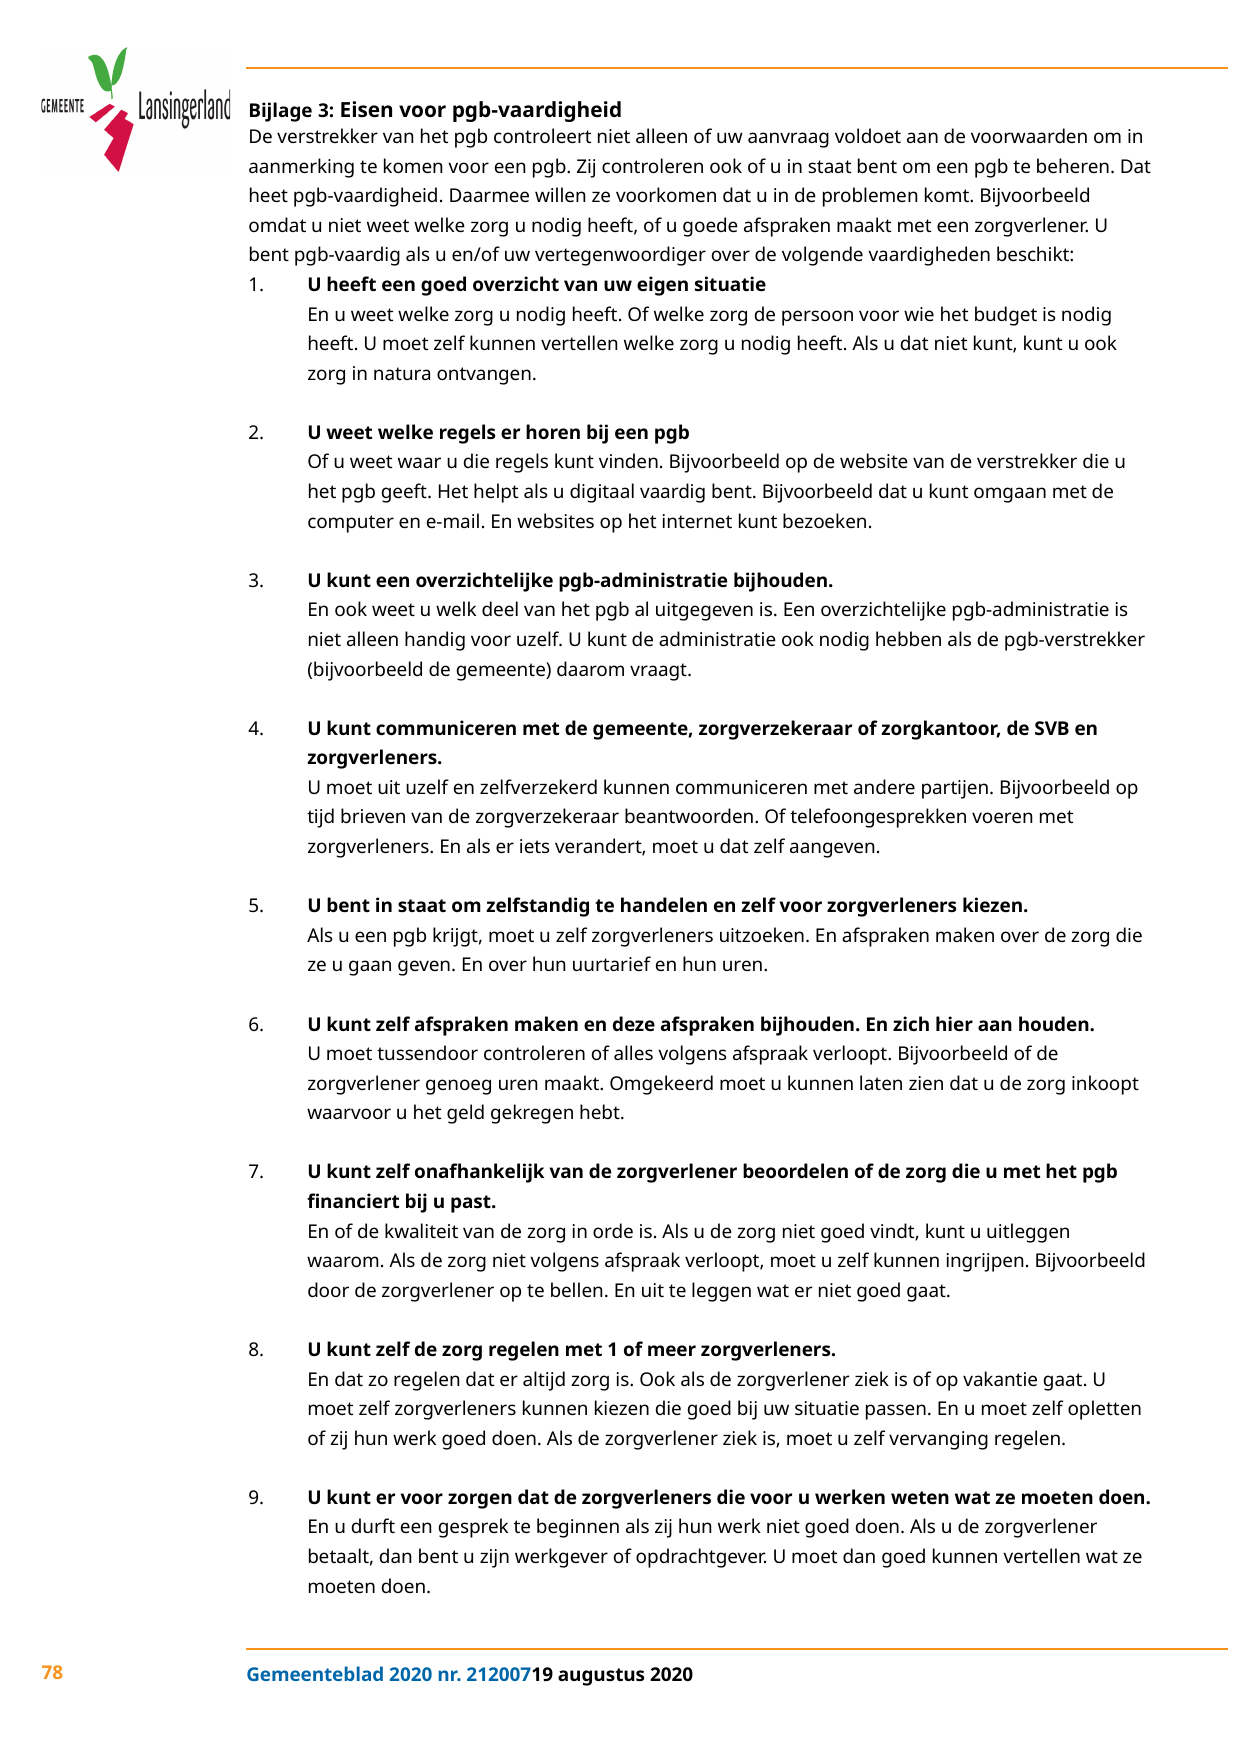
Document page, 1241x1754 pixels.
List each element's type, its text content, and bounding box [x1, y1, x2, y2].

list En of de kwaliteit van de zorg in orde is. Als u de zorg niet goed vindt, kunt u uitleggen waarom. Als de zorg niet volgens afspraak verloopt, moet u zelf kunnen ingrijpen. Bijvoorbeeld door de zorgverlener op te bellen. En uit te leggen wat er niet goed gaat. [248, 1218, 1152, 1303]
list U kunt een overzichtelijke pgb-administratie bijhouden. [248, 567, 1152, 593]
list U kunt zelf afspraken maken en deze afspraken bijhouden. En zich hier aan houden. [248, 1011, 1152, 1037]
picture [41, 47, 231, 172]
list En u weet welke zorg u nodig heeft. Of welke zorg de persoon voor wie het budget is nodig heeft. U moet zelf kunnen vertellen welke zorg u nodig heeft. Als u dat niet kunt, kunt u ook zorg in natura ontvangen. [248, 301, 1152, 386]
list U kunt er voor zorgen dat de zorgverleners die voor u werken weten wat ze moeten doen. [248, 1484, 1152, 1510]
list U kunt communiceren met de gemeente, zorgverzekeraar of zorgkantoor, de SVB en zorgverleners. [248, 715, 1152, 770]
list U heeft een goed overzicht van uw eigen situatie [248, 271, 1152, 297]
list U moet uit uzelf en zelfverzekerd kunnen communiceren met andere partijen. Bijvoorbeeld op tijd brieven van de zorgverzekeraar beantwoorden. Of telefoongesprekken voeren met zorgverleners. En als er iets verandert, moet u dat zelf aangeven. [248, 774, 1152, 859]
text De verstrekker van het pgb controleert niet alleen of uw aanvraag voldoet aan de voorwaarden om in aanmerking te komen voor een pgb. Zij controleren ook of u in staat bent om een pgb te beheren. Dat heet pgb-vaardigheid. Daarmee willen ze voorkomen dat u in de problemen komt. Bijvoorbeeld omdat u niet weet welke zorg u nodig heeft, of u goede afspraken maakt met een zorgverlener. U bent pgb-vaardig als u en/of uw vertegenwoordiger over de volgende vaardigheden beschikt: [248, 123, 1152, 267]
list U kunt zelf de zorg regelen met 1 of meer zorgverleners. [248, 1336, 1152, 1362]
list En u durft een gesprek te beginnen als zij hun werk niet goed doen. Als u de zorgverlener betaalt, dan bent u zijn werkgever of opdrachtgever. U moet dan goed kunnen vertellen wat ze moeten doen. [248, 1514, 1152, 1599]
list U bent in staat om zelfstandig te handelen en zelf voor zorgverleners kiezen. [248, 892, 1152, 918]
list U weet welke regels er horen bij een pgb [248, 419, 1152, 445]
list En dat zo regelen dat er altijd zorg is. Ook als de zorgverlener ziek is of op vakantie gaat. U moet zelf zorgverleners kunnen kiezen die goed bij uw situatie passen. En u moet zelf opletten of zij hun werk goed doen. Als de zorgverlener ziek is, moet u zelf vervanging regelen. [248, 1366, 1152, 1451]
list U kunt zelf onafhankelijk van de zorgverlener beoordelen of de zorg die u met het pgb financiert bij u past. [248, 1159, 1152, 1214]
text Bijlage 3: Eisen voor pgb-vaardigheid [248, 95, 1152, 123]
list U moet tussendoor controleren of alles volgens afspraak verloopt. Bijvoorbeeld of de zorgverlener genoeg uren maakt. Omgekeerd moet u kunnen laten zien dat u de zorg inkoopt waarvoor u het geld gekregen hebt. [248, 1040, 1152, 1125]
list Of u weet waar u die regels kunt vinden. Bijvoorbeeld op de website van de verstrekker die u het pgb geeft. Het helpt als u digitaal vaardig bent. Bijvoorbeeld dat u kunt omgaan met de computer en e-mail. En websites op het internet kunt bezoeken. [248, 449, 1152, 534]
list Als u een pgb krijgt, moet u zelf zorgverleners uitzoeken. En afspraken maken over de zorg die ze u gaan geven. En over hun uurtarief en hun uren. [248, 922, 1152, 977]
list En ook weet u welk deel van het pgb al uitgegeven is. Een overzichtelijke pgb-administratie is niet alleen handig voor uzelf. U kunt de administratie ook nodig hebben als de pgb-verstrekker (bijvoorbeeld de gemeente) daarom vraagt. [248, 597, 1152, 682]
